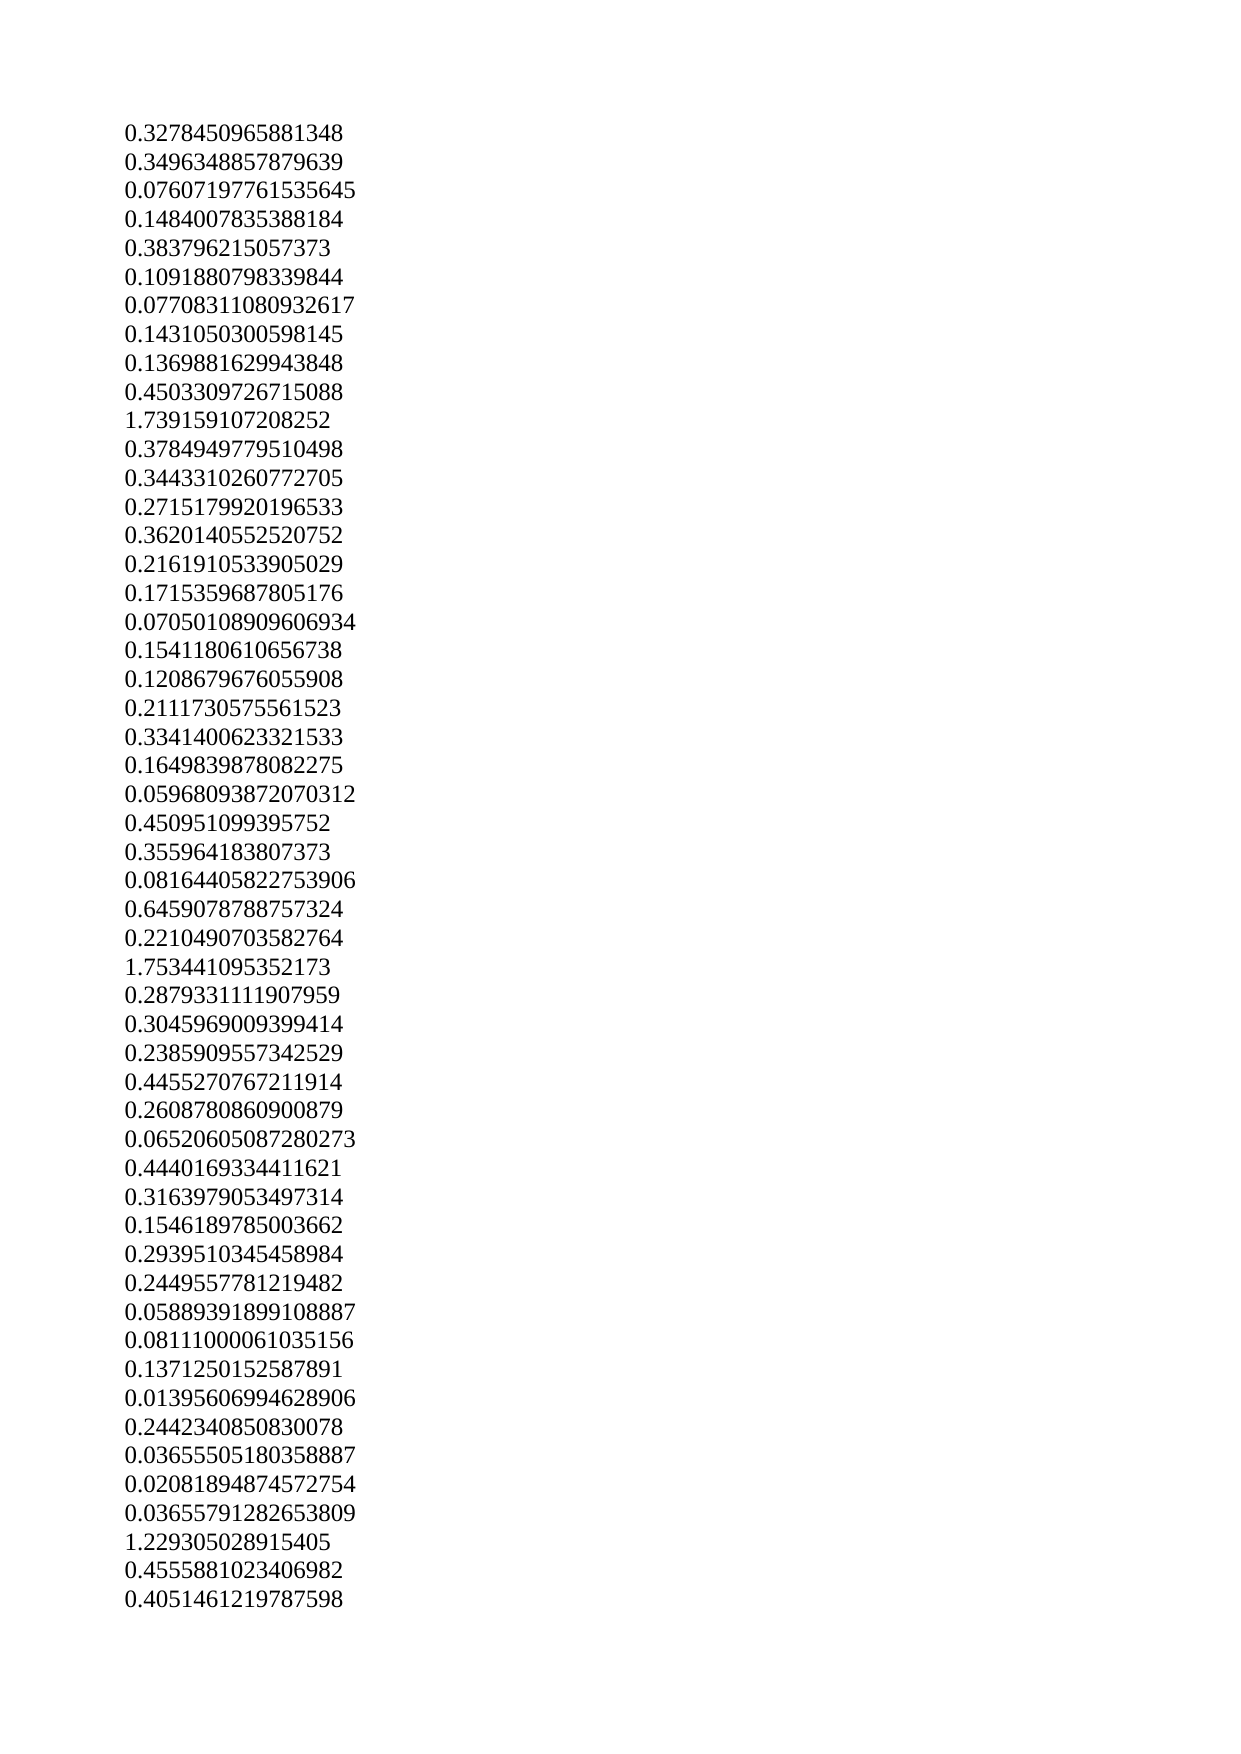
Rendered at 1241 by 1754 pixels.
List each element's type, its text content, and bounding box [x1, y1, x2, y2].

text 1.229305028915405 [118, 1527, 1122, 1556]
text 0.08164405822753906 [118, 866, 1122, 894]
text 0.05889391899108887 [118, 1297, 1122, 1326]
text 0.03655505180358887 [118, 1441, 1122, 1469]
text 0.3341400623321533 [118, 722, 1122, 751]
text 0.3496348857879639 [118, 147, 1122, 176]
text 0.07050108909606934 [118, 607, 1122, 636]
text 0.2879331111907959 [118, 981, 1122, 1009]
text 0.2210490703582764 [118, 923, 1122, 952]
text 0.2939510345458984 [118, 1239, 1122, 1268]
text 0.07708311080932617 [118, 291, 1122, 319]
text 0.4051461219787598 [118, 1584, 1122, 1613]
text 0.1546189785003662 [118, 1211, 1122, 1239]
text 0.07607197761535645 [118, 176, 1122, 204]
text 0.6459078788757324 [118, 894, 1122, 923]
text 0.1541180610656738 [118, 636, 1122, 664]
text 0.2111730575561523 [118, 693, 1122, 722]
text 0.2449557781219482 [118, 1268, 1122, 1297]
text 0.4440169334411621 [118, 1153, 1122, 1182]
text 0.1208679676055908 [118, 664, 1122, 693]
text 0.4503309726715088 [118, 377, 1122, 406]
text 0.3443310260772705 [118, 463, 1122, 492]
text 0.3784949779510498 [118, 434, 1122, 463]
text 0.08111000061035156 [118, 1326, 1122, 1354]
text 0.05968093872070312 [118, 779, 1122, 808]
text 0.2385909557342529 [118, 1038, 1122, 1067]
text 0.01395606994628906 [118, 1383, 1122, 1412]
text 1.753441095352173 [118, 952, 1122, 981]
text 0.2608780860900879 [118, 1096, 1122, 1124]
text 0.1715359687805176 [118, 578, 1122, 607]
text 0.1484007835388184 [118, 204, 1122, 233]
text 0.1091880798339844 [118, 262, 1122, 291]
text 0.4455270767211914 [118, 1067, 1122, 1096]
text 0.2715179920196533 [118, 492, 1122, 521]
text 0.02081894874572754 [118, 1469, 1122, 1498]
text 0.1649839878082275 [118, 751, 1122, 779]
text 0.450951099395752 [118, 808, 1122, 837]
text 0.03655791282653809 [118, 1498, 1122, 1527]
text 0.2442340850830078 [118, 1412, 1122, 1441]
text 0.3163979053497314 [118, 1182, 1122, 1211]
text 0.1431050300598145 [118, 319, 1122, 348]
text 0.1371250152587891 [118, 1354, 1122, 1383]
text 0.1369881629943848 [118, 348, 1122, 377]
text 0.355964183807373 [118, 837, 1122, 866]
text 0.3620140552520752 [118, 521, 1122, 549]
text 0.3278450965881348 [118, 118, 1122, 147]
text 1.739159107208252 [118, 406, 1122, 434]
text 0.383796215057373 [118, 233, 1122, 262]
text 0.4555881023406982 [118, 1556, 1122, 1584]
text 0.3045969009399414 [118, 1009, 1122, 1038]
text 0.06520605087280273 [118, 1124, 1122, 1153]
text 0.2161910533905029 [118, 549, 1122, 578]
